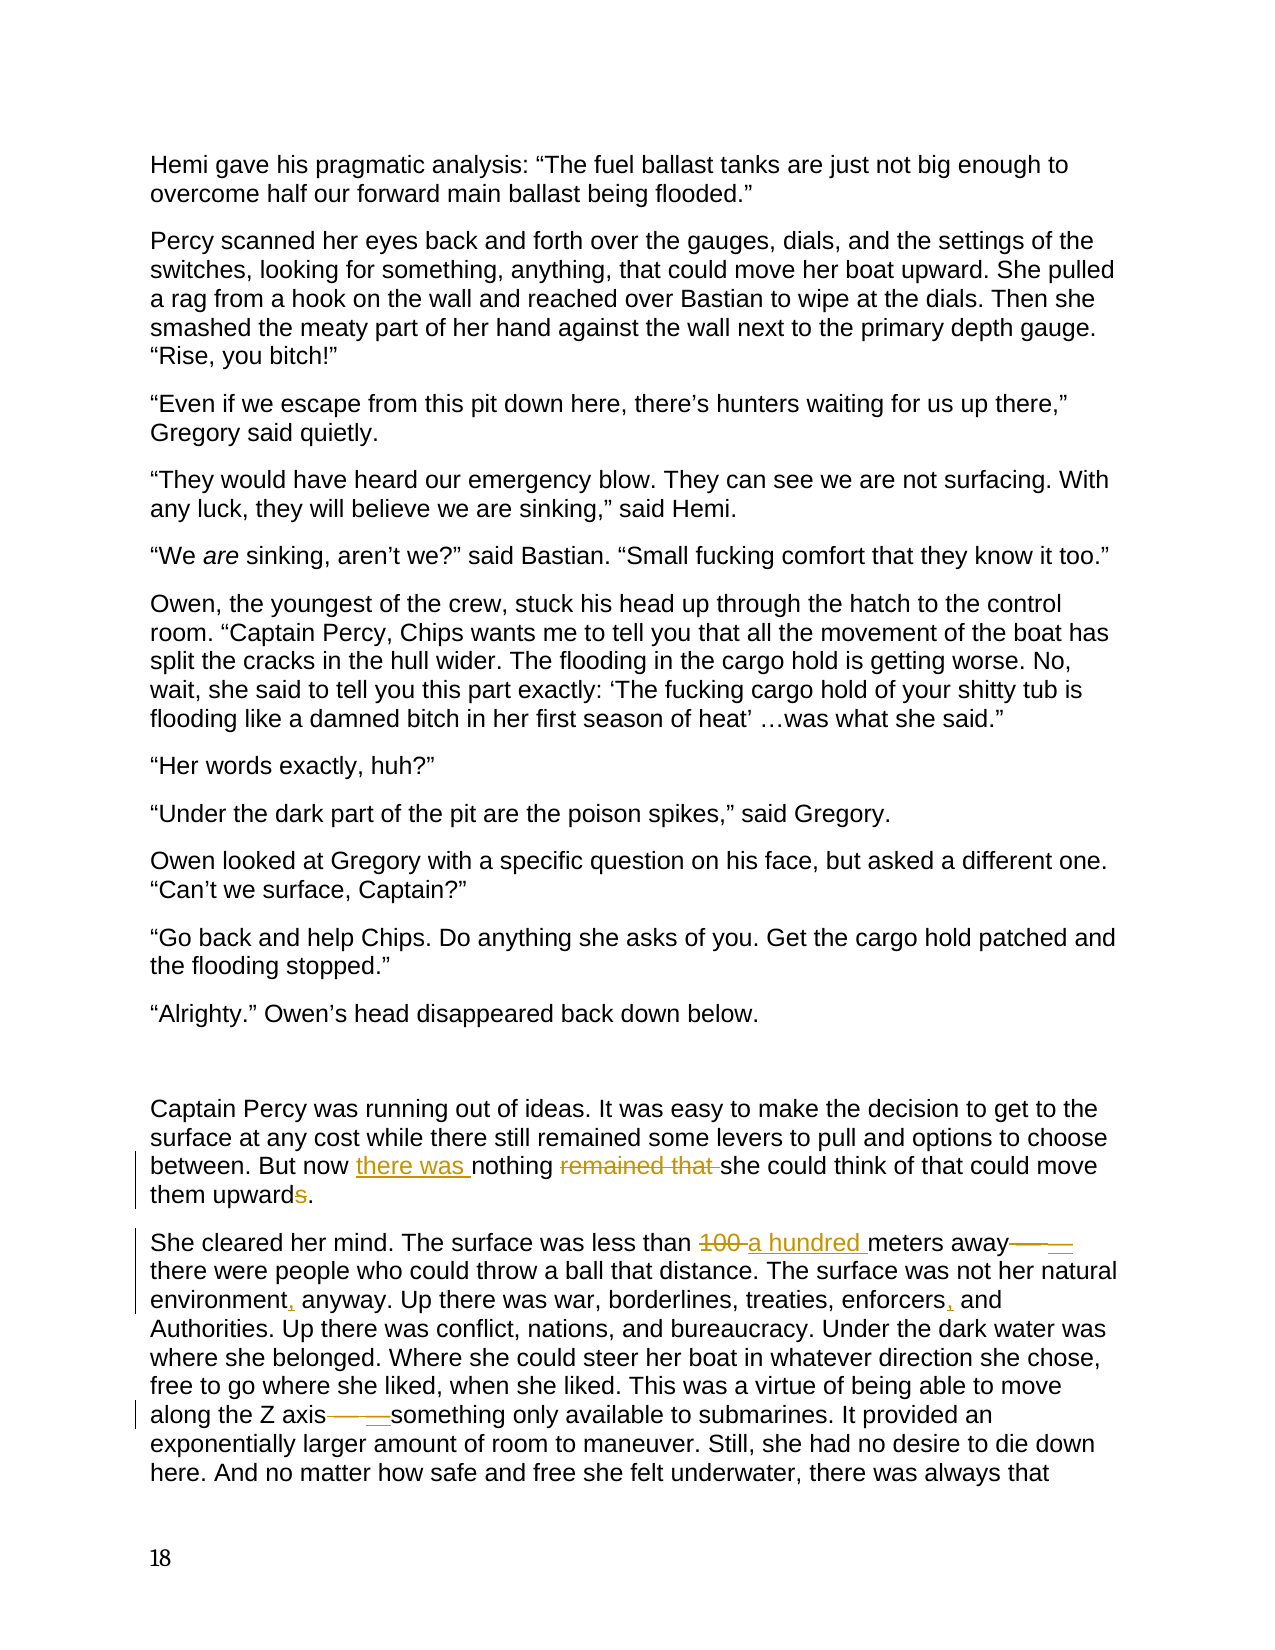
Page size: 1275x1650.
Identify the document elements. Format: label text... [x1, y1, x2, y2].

text Owen looked at Gregory with a specific question on his face, but asked a different one. “Can’t we surface, Captain?” [150, 846, 1125, 904]
text Captain Percy was running out of ideas. It was easy to make the decision to get to the surface at any cost while there still remained some levers to pull and options to choose between. But now there was nothing she could think of that could move them upward. [150, 1094, 1125, 1209]
text “We are sinking, aren’t we?” said Bastian. “Small fucking comfort that they know it too.” [150, 541, 1125, 570]
text “Alrighty.” Owen’s head disappeared back down below. [150, 999, 1125, 1027]
text “Under the dark part of the pit are the poison spikes,” said Gregory. [150, 799, 1125, 827]
text Hemi gave his pragmatic analysis: “The fuel ballast tanks are just not big enough to overcome half our forward main ballast being flooded.” [150, 150, 1125, 207]
text She cleared her mind. The surface was less than a hundred meters away—there were people who could throw a ball that distance. The surface was not her natural environment, anyway. Up there was war, borderlines, treaties, enforcers, and Authorities. Up there was conflict, nations, and bureaucracy. Under the dark water was where she belonged. Where she could steer her boat in whatever direction she chose, free to go where she liked, when she liked. This was a virtue of being able to move along the Z axis—something only available to submarines. It provided an exponentially larger amount of room to maneuver. Still, she had no desire to die down here. And no matter how safe and free she felt underwater, there was always that [150, 1227, 1125, 1486]
text “Her words exactly, huh?” [150, 751, 1125, 780]
text Percy scanned her eyes back and forth over the gauges, dials, and the settings of the switches, looking for something, anything, that could move her boat upward. She pulled a rag from a hook on the wall and reached over Bastian to wipe at the dials. Then she smashed the meaty part of her hand against the wall next to the primary depth gauge. “Rise, you bitch!” [150, 226, 1125, 370]
text Owen, the youngest of the crew, stuck his head up through the hatch to the control room. “Captain Percy, Chips wants me to tell you that all the movement of the boat has split the cracks in the hull wider. The flooding in the cargo hold is getting worse. No, wait, she said to tell you this part exactly: ‘The fucking cargo hold of your shitty tub is flooding like a damned bitch in her first season of heat’ …was what she said.” [150, 589, 1125, 732]
text “Even if we escape from this pit down here, there’s hunters waiting for us up there,” Gregory said quietly. [150, 389, 1125, 446]
text “Go back and help Chips. Do anything she asks of you. Get the cargo hold patched and the flooding stopped.” [150, 922, 1125, 980]
text “They would have heard our emergency blow. They can see we are not surfacing. With any luck, they will believe we are sinking,” said Hemi. [150, 465, 1125, 522]
